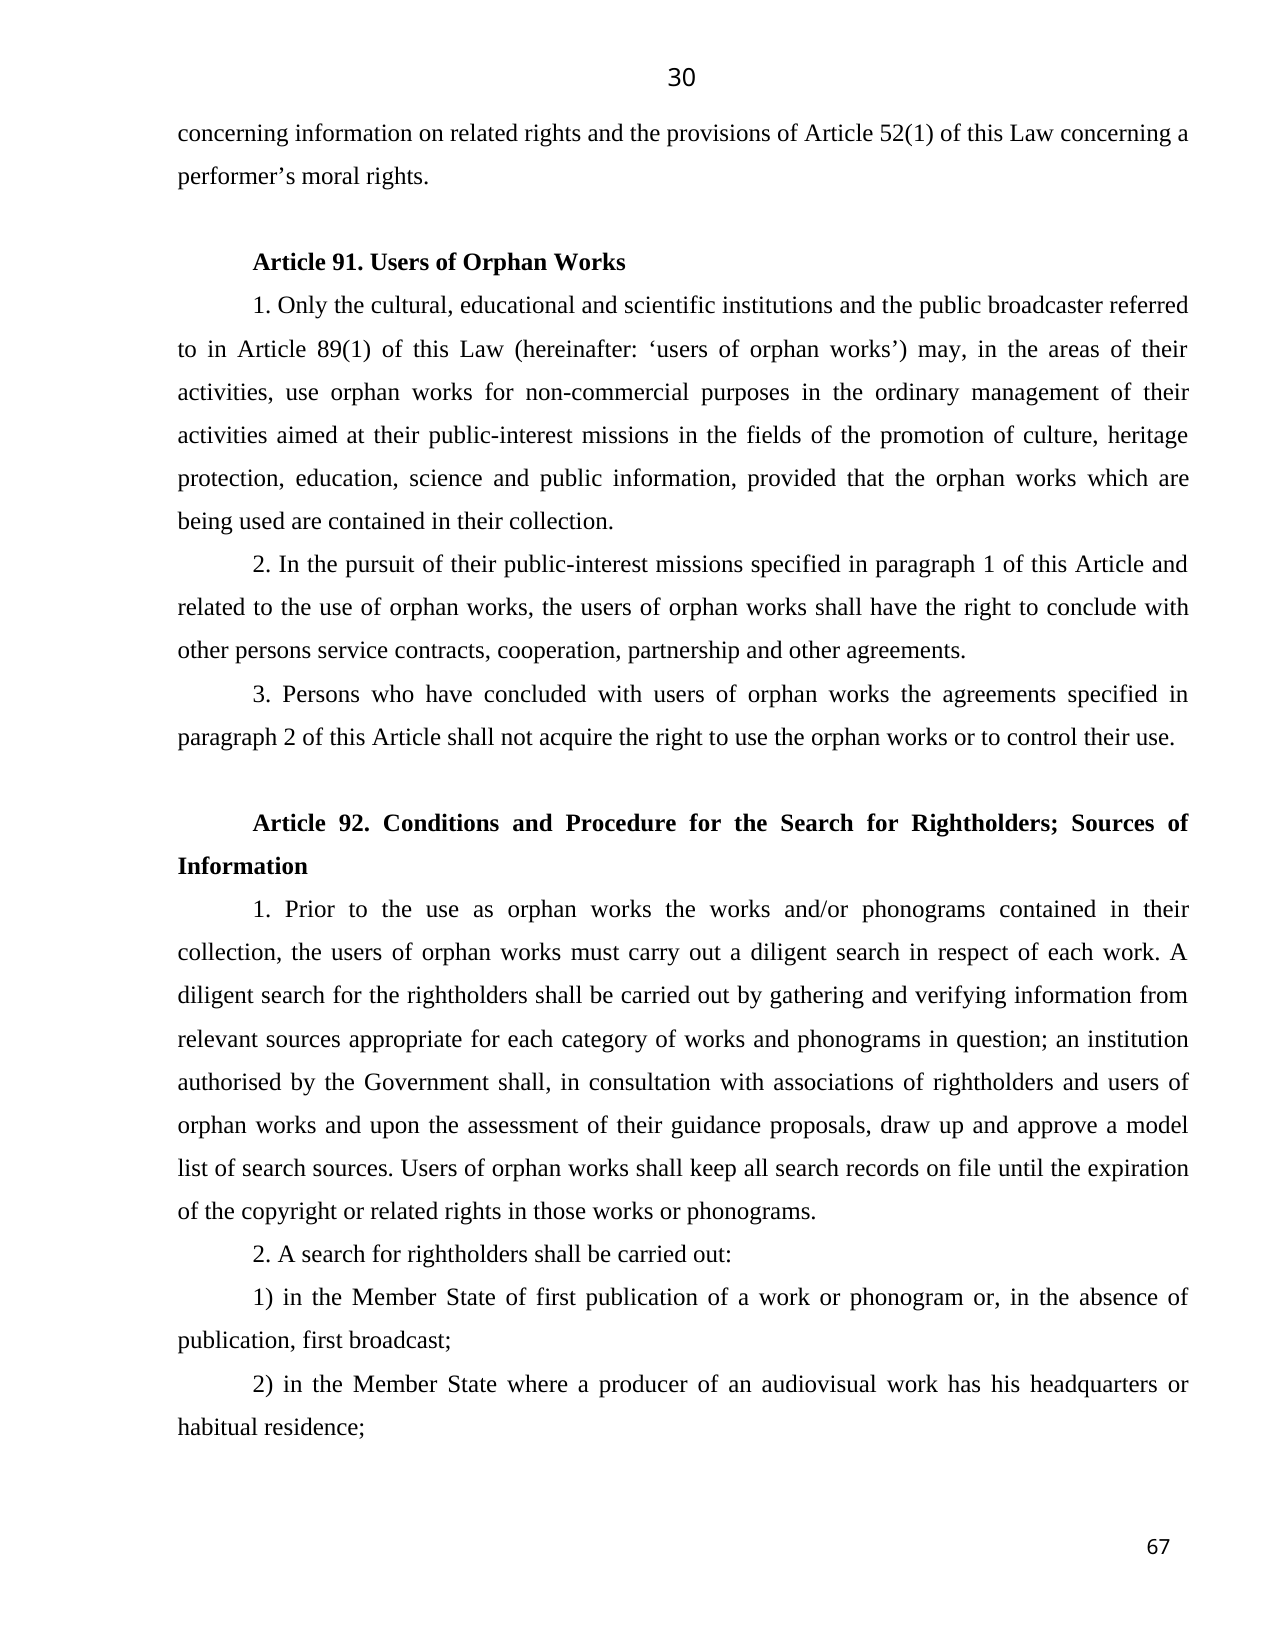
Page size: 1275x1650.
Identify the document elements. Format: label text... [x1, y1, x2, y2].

text 2) in the Member State where a producer of an audiovisual work has his headquarters or habitual residence; [177, 1369, 1190, 1441]
text Article 91. Users of Orphan Works [177, 247, 1190, 276]
text 2. In the pursuit of their public-interest missions specified in paragraph 1 of this Article and related to the use of orphan works, the users of orphan works shall have the right to conclude with other persons service contracts, cooperation, partnership and other agreements. [177, 549, 1190, 664]
text 1. Prior to the use as orphan works the works and/or phonograms contained in their collection, the users of orphan works must carry out a diligent search in respect of each work. A diligent search for the rightholders shall be carried out by gathering and verifying information from relevant sources appropriate for each category of works and phonograms in question; an institution authorised by the Government shall, in consultation with associations of rightholders and users of orphan works and upon the assessment of their guidance proposals, draw up and approve a model list of search sources. Users of orphan works shall keep all search records on file until the expiration of the copyright or related rights in those works or phonograms. [177, 894, 1190, 1225]
text 1) in the Member State of first publication of a work or phonogram or, in the absence of publication, first broadcast; [177, 1282, 1190, 1354]
text 2. A search for rightholders shall be carried out: [177, 1239, 1190, 1268]
text concerning information on related rights and the provisions of Article 52(1) of this Law concerning a performer’s moral rights. [177, 118, 1190, 190]
text 1. Only the cultural, educational and scientific institutions and the public broadcaster referred to in Article 89(1) of this Law (hereinafter: ‘users of orphan works’) may, in the areas of their activities, use orphan works for non-commercial purposes in the ordinary management of their activities aimed at their public-interest missions in the fields of the promotion of culture, heritage protection, education, science and public information, provided that the orphan works which are being used are contained in their collection. [177, 291, 1190, 535]
text 3. Persons who have concluded with users of orphan works the agreements specified in paragraph 2 of this Article shall not acquire the right to use the orphan works or to control their use. [177, 679, 1190, 751]
text Article 92. Conditions and Procedure for the Search for Rightholders; Sources of Information [177, 808, 1190, 880]
